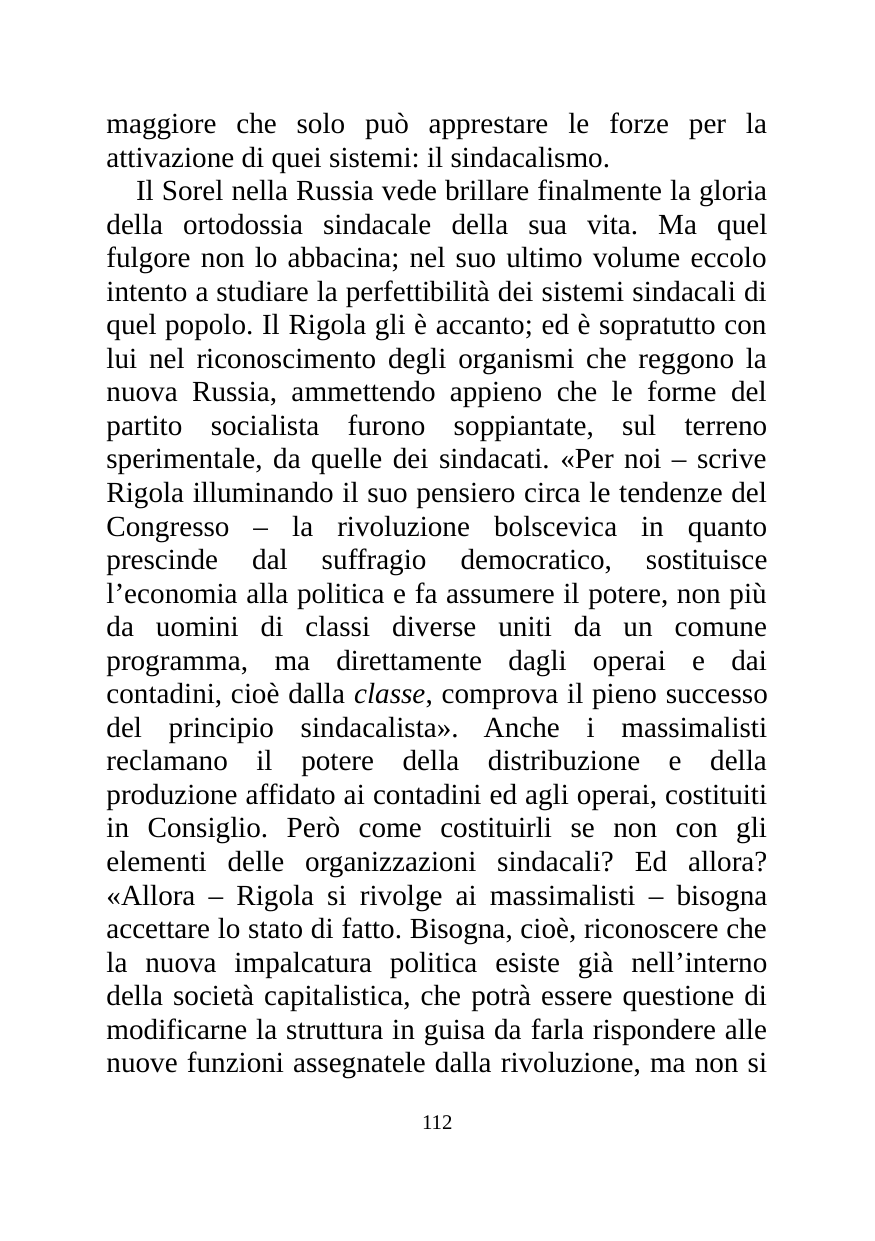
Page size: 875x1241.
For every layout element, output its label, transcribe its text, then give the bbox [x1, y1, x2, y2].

text Il Sorel nella Russia vede brillare finalmente la gloria della ortodossia sindacale della sua vita. Ma quel fulgore non lo abbacina; nel suo ultimo volume eccolo intento a studiare la perfettibilità dei sistemi sindacali di quel popolo. Il Rigola gli è accanto; ed è sopratutto con lui nel riconoscimento degli organismi che reggono la nuova Russia, ammettendo appieno che le forme del partito socialista furono soppiantate, sul terreno sperimentale, da quelle dei sindacati. «Per noi – scrive Rigola illuminando il suo pensiero circa le tendenze del Congresso – la rivoluzione bolscevica in quanto prescinde dal suffragio democratico, sostituisce l’economia alla politica e fa assumere il potere, non più da uomini di classi diverse uniti da un comune programma, ma direttamente dagli operai e dai contadini, cioè dalla classe, comprova il pieno successo del principio sindacalista». Anche i massimalisti reclamano il potere della distribuzione e della produzione affidato ai contadini ed agli operai, costituiti in Consiglio. Però come costituirli se non con gli elementi delle organizzazioni sindacali? Ed allora? «Allora – Rigola si rivolge ai massimalisti – bisogna accettare lo stato di fatto. Bisogna, cioè, riconoscere che la nuova impalcatura politica esiste già nell’interno della società capitalistica, che potrà essere questione di modificarne la struttura in guisa da farla rispondere alle nuove funzioni assegnatele dalla rivoluzione, ma non si [106, 173, 768, 1079]
text maggiore che solo può apprestare le forze per la attivazione di quei sistemi: il sindacalismo. [106, 106, 768, 173]
